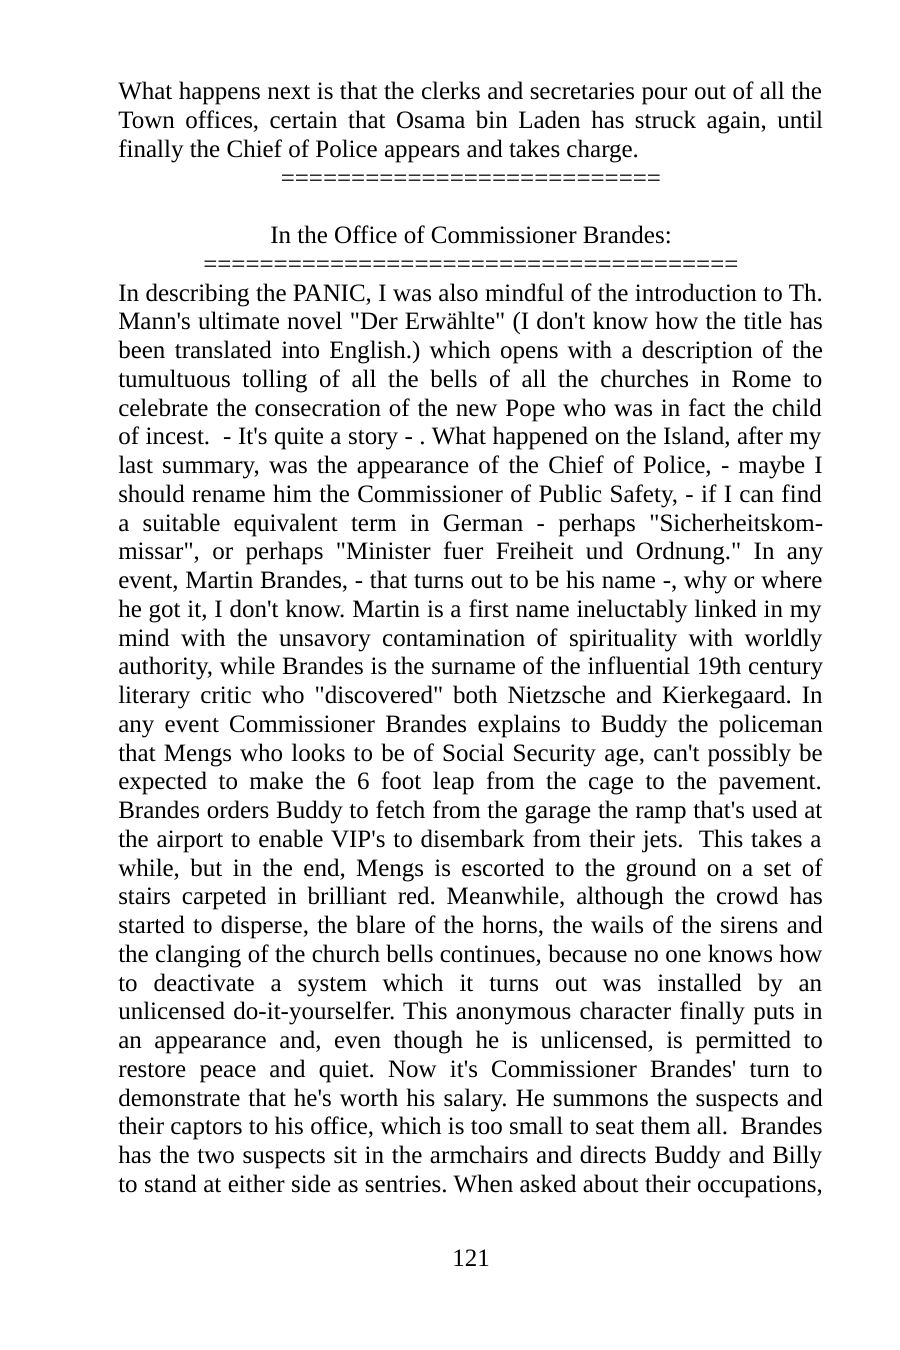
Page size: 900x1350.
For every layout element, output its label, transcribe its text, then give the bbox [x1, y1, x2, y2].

text =========================== [118, 163, 823, 191]
text In the Office of Commissioner Brandes: [118, 220, 823, 249]
text ====================================== [118, 249, 823, 278]
text What happens next is that the clerks and secretaries pour out of all the Town offices, certain that Osama bin Laden has struck again, until finally the Chief of Police appears and takes charge. [118, 76, 823, 163]
text In describing the PANIC, I was also mindful of the introduction to Th. Mann's ultimate novel "Der Erwählte" (I don't know how the title has been translated into English.) which opens with a description of the tumultuous tolling of all the bells of all the churches in Rome to celebrate the consecration of the new Pope who was in fact the child of incest. - It's quite a story - . What happened on the Island, after my last summary, was the appearance of the Chief of Police, - maybe I should rename him the Commissioner of Public Safety, - if I can find a suitable equivalent term in German - perhaps "Sicherheitskom-missar", or perhaps "Minister fuer Freiheit und Ordnung." In any event, Martin Brandes, - that turns out to be his name -, why or where he got it, I don't know. Martin is a first name ineluctably linked in my mind with the unsavory contamination of spirituality with worldly authority, while Brandes is the surname of the influential 19th century literary critic who "discovered" both Nietzsche and Kierkegaard. In any event Commissioner Brandes explains to Buddy the policeman that Mengs who looks to be of Social Security age, can't possibly be expected to make the 6 foot leap from the cage to the pavement. Brandes orders Buddy to fetch from the garage the ramp that's used at the airport to enable VIP's to disembark from their jets. This takes a while, but in the end, Mengs is escorted to the ground on a set of stairs carpeted in brilliant red. Meanwhile, although the crowd has started to disperse, the blare of the horns, the wails of the sirens and the clanging of the church bells continues, because no one knows how to deactivate a system which it turns out was installed by an unlicensed do-it-yourselfer. This anonymous character finally puts in an appearance and, even though he is unlicensed, is permitted to restore peace and quiet. Now it's Commissioner Brandes' turn to demonstrate that he's worth his salary. He summons the suspects and their captors to his office, which is too small to seat them all. Brandes has the two suspects sit in the armchairs and directs Buddy and Billy to stand at either side as sentries. When asked about their occupations, [118, 278, 823, 1198]
